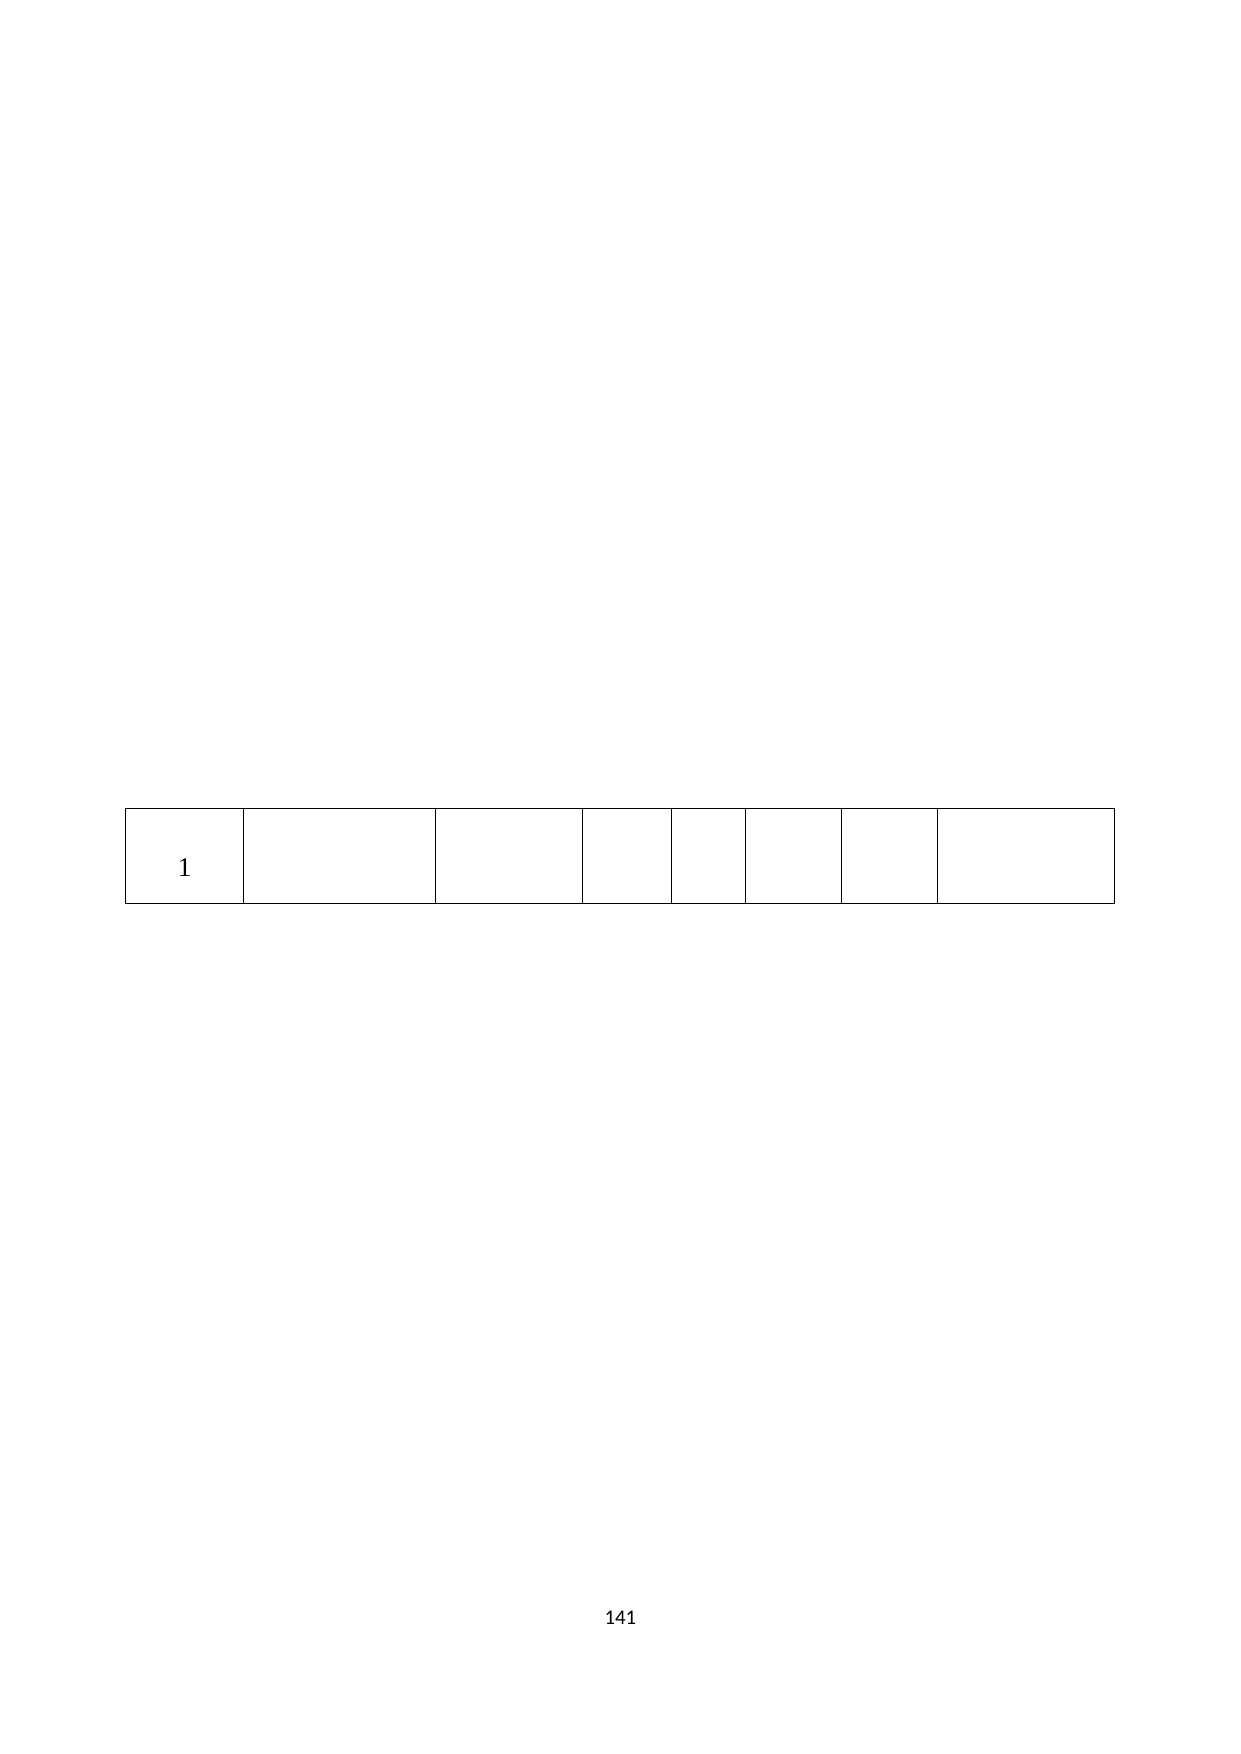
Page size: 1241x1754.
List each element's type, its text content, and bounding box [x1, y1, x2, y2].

table_cell [842, 809, 937, 903]
table_cell [672, 809, 745, 903]
table_cell [244, 809, 435, 903]
table_cell 1 [126, 809, 243, 903]
table_cell [938, 809, 1114, 903]
table_cell [436, 809, 582, 903]
table_cell [746, 809, 841, 903]
table_cell [583, 809, 671, 903]
